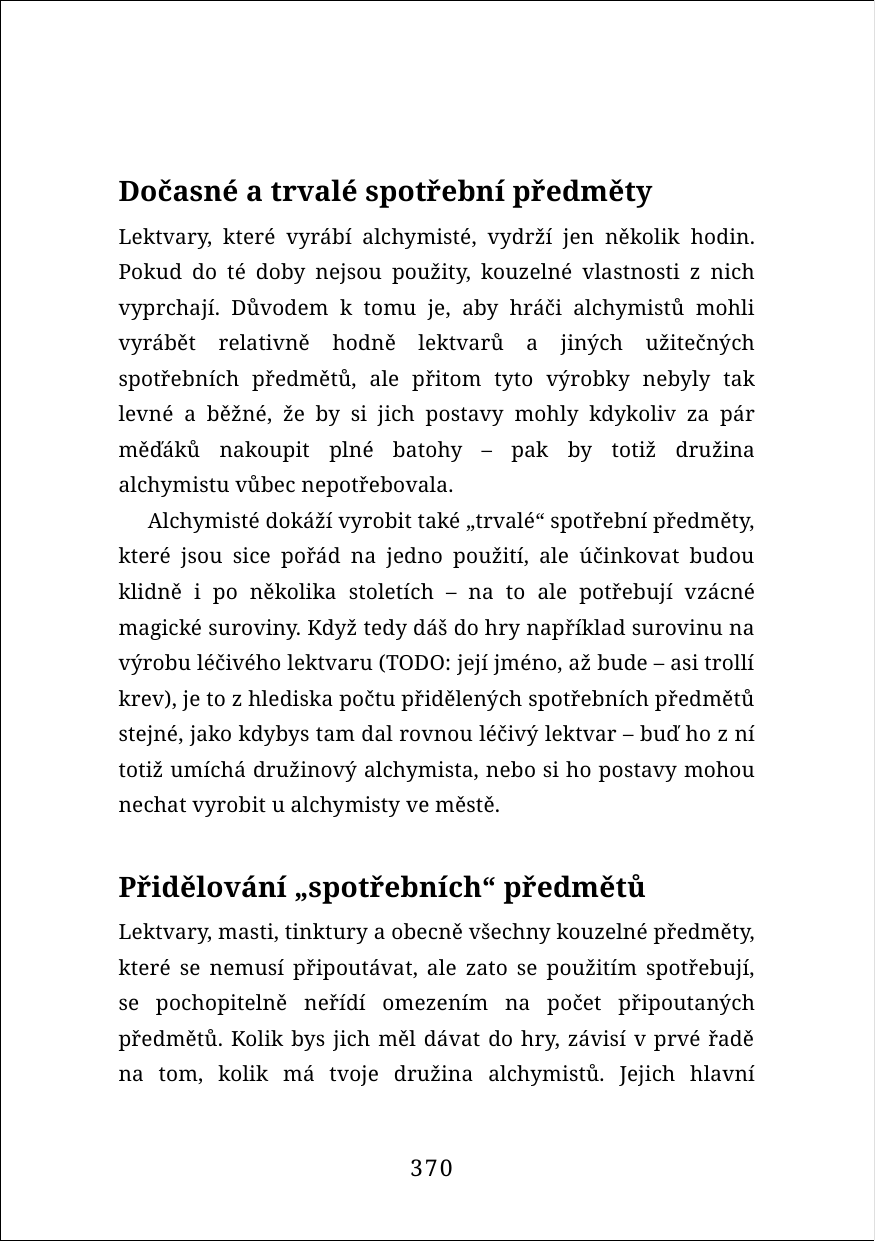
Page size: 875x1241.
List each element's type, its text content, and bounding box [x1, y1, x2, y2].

text Lektvary, které vyrábí alchymisté, vydrží jen několik hodin. Pokud do té doby nejsou použity, kouzelné vlastnosti z nich vyprchají. Důvodem k tomu je, aby hráči alchymistů mohli vyrábět relativně hodně lektvarů a jiných užitečných spotřebních předmětů, ale přitom tyto výrobky nebyly tak levné a běžné, že by si jich postavy mohly kdykoliv za pár měďáků nakoupit plné batohy – pak by totiž družina alchymistu vůbec nepotřebovala. Alchymisté dokáží vyrobit také „trvalé“ spotřební předměty, které jsou sice pořád na jedno použití, ale účinkovat budou klidně i po několika stoletích – na to ale potřebují vzácné magické suroviny. Když tedy dáš do hry například surovinu na výrobu léčivého lektvaru (TODO: její jméno, až bude – asi trollí krev), je to z hlediska počtu přidělených spotřebních předmětů stejné, jako kdybys tam dal rovnou léčivý lektvar – buď ho z ní totiž umíchá družinový alchymista, nebo si ho postavy mohou nechat vyrobit u alchymisty ve městě. [118, 222, 756, 819]
subtitle Přidělování „spotřebních“ předmětů [118, 867, 756, 905]
subtitle Dočasné a trvalé spotřební předměty [118, 172, 756, 210]
text Lektvary, masti, tinktury a obecně všechny kouzelné předměty, které se nemusí připoutávat, ale zato se použitím spotřebují, se pochopitelně neřídí omezením na počet připoutaných předmětů. Kolik bys jich měl dávat do hry, závisí v prvé řadě na tom, kolik má tvoje družina alchymistů. Jejich hlavní [118, 917, 756, 1088]
